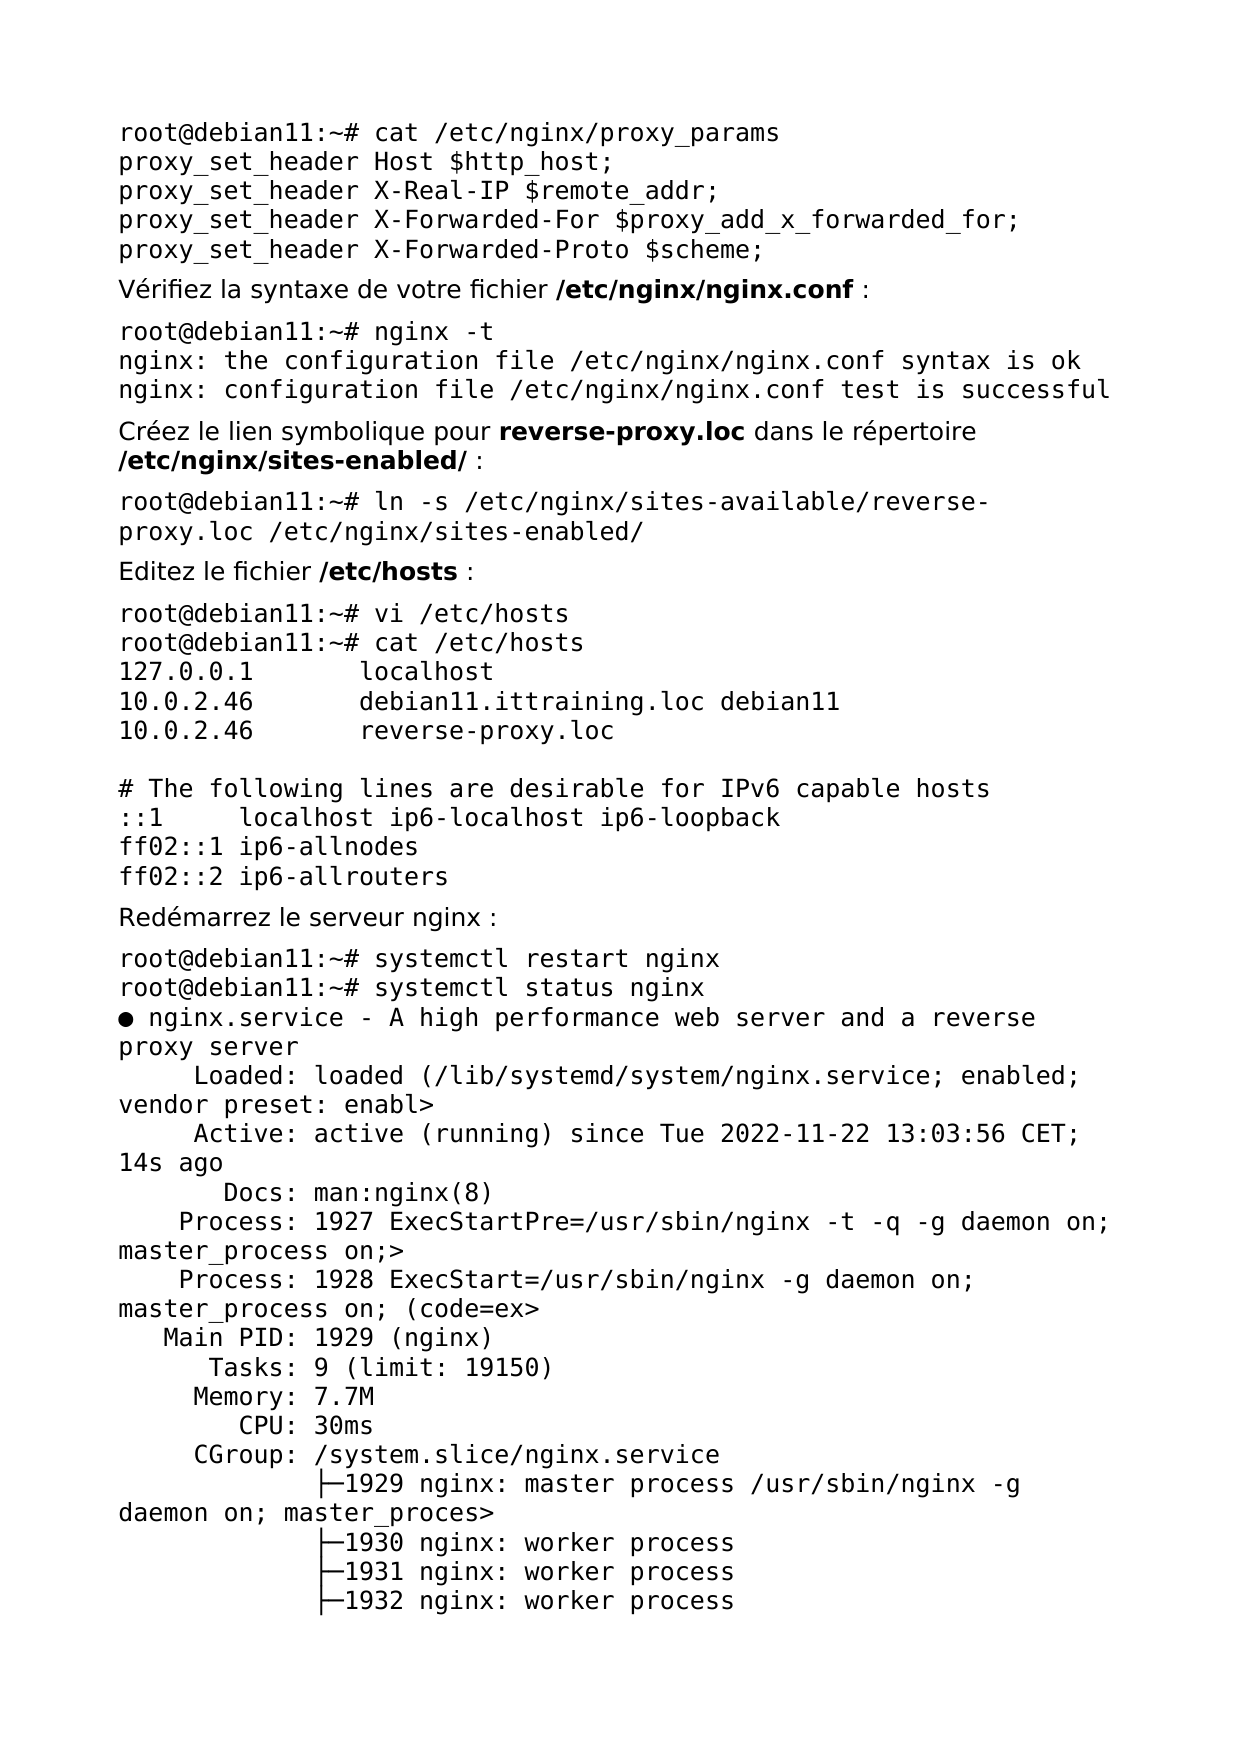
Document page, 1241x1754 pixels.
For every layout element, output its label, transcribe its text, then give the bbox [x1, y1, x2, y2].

text root@debian11:~# systemctl restart nginx root@debian11:~# systemctl status nginx ● nginx.service - A high performance web server and a reverse proxy server Loaded: loaded (/lib/systemd/system/nginx.service; enabled; vendor preset: enabl> Active: active (running) since Tue 2022-11-22 13:03:56 CET; 14s ago Docs: man:nginx(8) Process: 1927 ExecStartPre=/usr/sbin/nginx -t -q -g daemon on; master_process on;> Process: 1928 ExecStart=/usr/sbin/nginx -g daemon on; master_process on; (code=ex> Main PID: 1929 (nginx) Tasks: 9 (limit: 19150) Memory: 7.7M CPU: 30ms CGroup: /system.slice/nginx.service ├─1929 nginx: master process /usr/sbin/nginx -g daemon on; master_proces> ├─1930 nginx: worker process ├─1931 nginx: worker process ├─1932 nginx: worker process [118, 944, 1122, 1615]
text root@debian11:~# cat /etc/nginx/proxy_params proxy_set_header Host $http_host; proxy_set_header X-Real-IP $remote_addr; proxy_set_header X-Forwarded-For $proxy_add_x_forwarded_for; proxy_set_header X-Forwarded-Proto $scheme; [118, 118, 1122, 264]
text Créez le lien symbolique pour reverse-proxy.loc dans le répertoire /etc/nginx/sites-enabled/ : [118, 417, 1122, 475]
text Vérifiez la syntaxe de votre fichier /etc/nginx/nginx.conf : [118, 276, 1122, 305]
text root@debian11:~# vi /etc/hosts root@debian11:~# cat /etc/hosts 127.0.0.1 localhost 10.0.2.46 debian11.ittraining.loc debian11 10.0.2.46 reverse-proxy.loc # The following lines are desirable for IPv6 capable hosts ::1 localhost ip6-localhost ip6-loopback ff02::1 ip6-allnodes ff02::2 ip6-allrouters [118, 599, 1122, 891]
text Redémarrez le serveur nginx : [118, 903, 1122, 932]
text root@debian11:~# nginx -t nginx: the configuration file /etc/nginx/nginx.conf syntax is ok nginx: configuration file /etc/nginx/nginx.conf test is successful [118, 317, 1122, 405]
text Editez le fichier /etc/hosts : [118, 558, 1122, 587]
text root@debian11:~# ln -s /etc/nginx/sites-available/reverse-proxy.loc /etc/nginx/sites-enabled/ [118, 487, 1122, 546]
